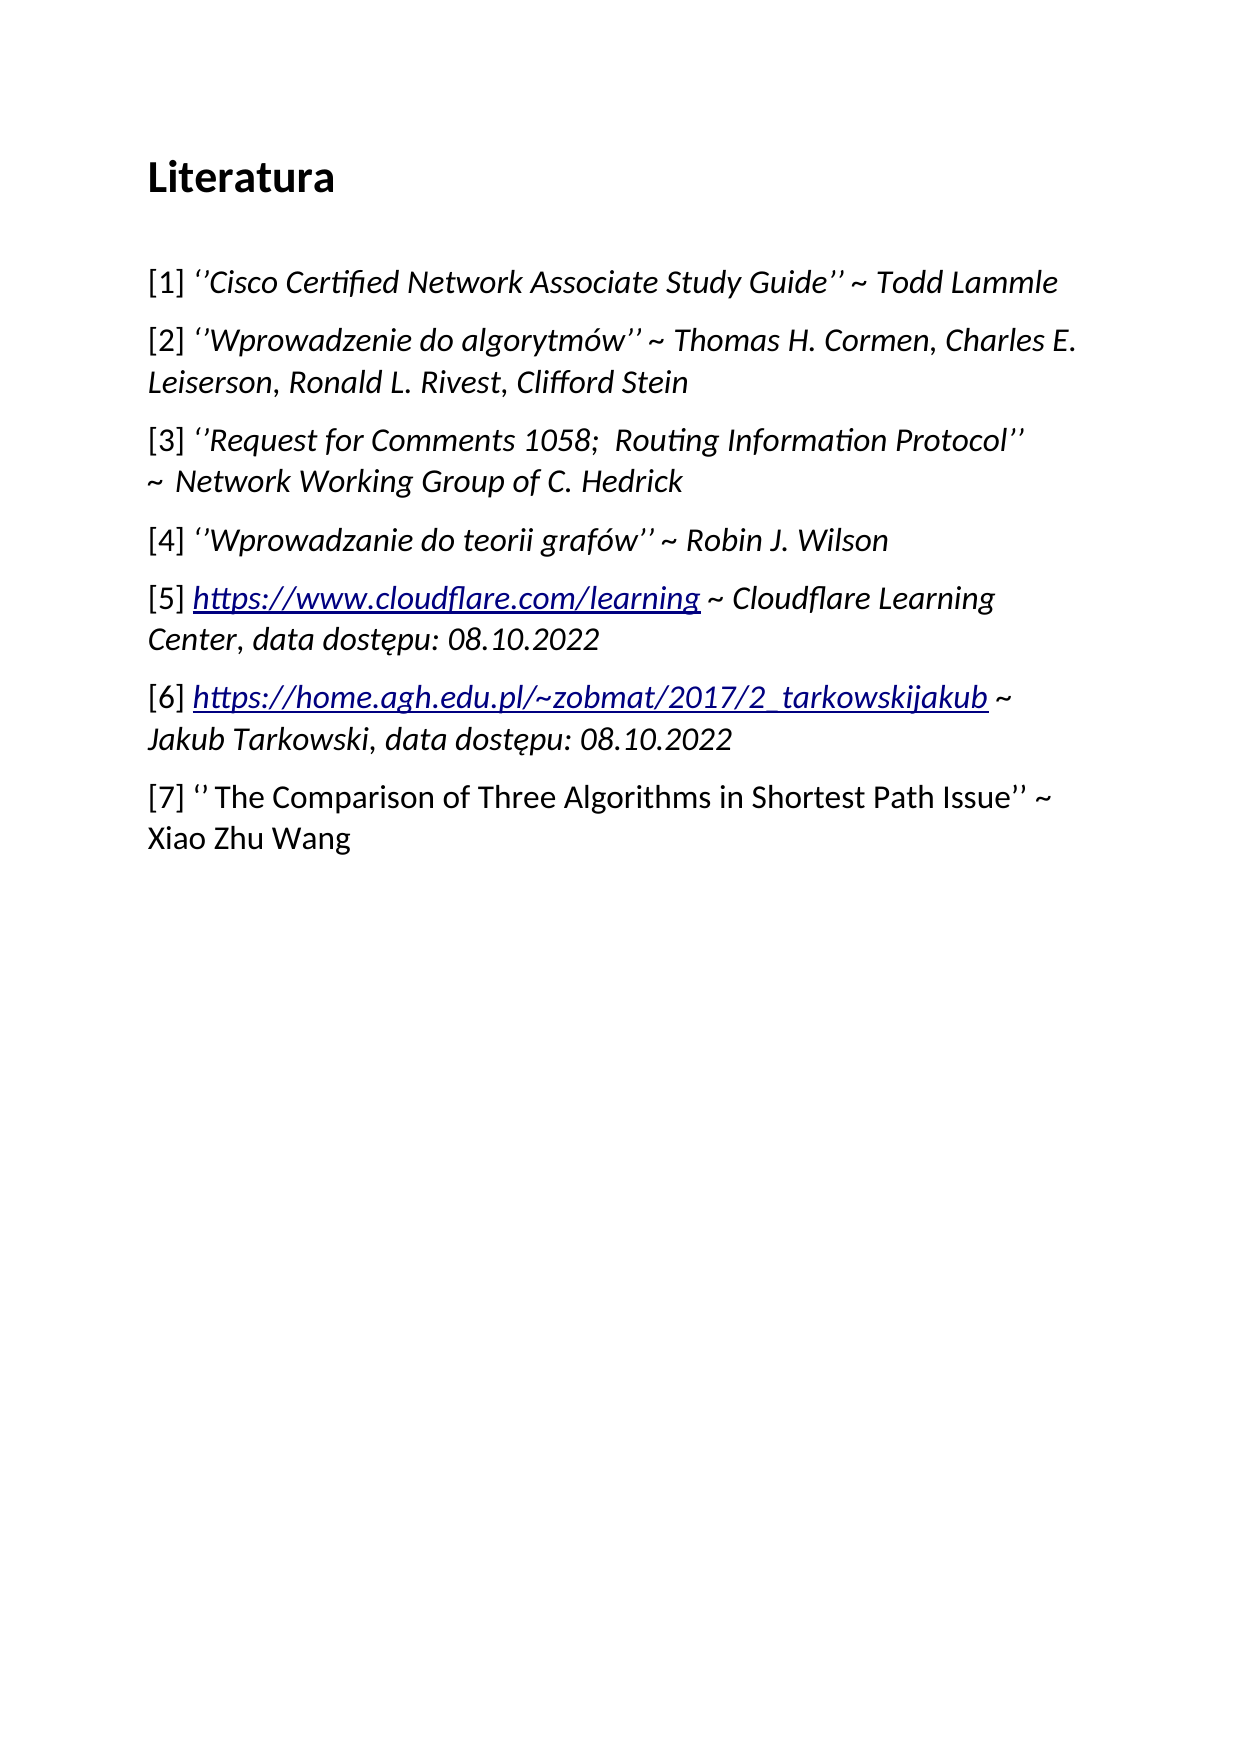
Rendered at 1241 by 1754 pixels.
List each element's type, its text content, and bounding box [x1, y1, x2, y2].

text [2] ‘’Wprowadzenie do algorytmów’’ ~ Thomas H. Cormen, Charles E. Leiserson, Ronald L. Rivest, Clifford Stein [148, 319, 1093, 402]
text [4] ‘’Wprowadzanie do teorii grafów’’ ~ Robin J. Wilson [148, 518, 1093, 559]
text [5] https://www.cloudflare.com/learning ~ Cloudflare Learning Center, data dostępu: 08.10.2022 [148, 577, 1093, 659]
text [3] ‘’Request for Comments 1058; Routing Information Protocol’’ ~ Network Working Group of C. Hedrick [148, 419, 1093, 501]
text [6] https://home.agh.edu.pl/~zobmat/2017/2_tarkowskijakub ~ Jakub Tarkowski, data dostępu: 08.10.2022 [148, 676, 1093, 758]
text Literatura [1] ‘’Cisco Certified Network Associate Study Guide’’ ~ Todd Lammle [148, 148, 1093, 302]
text [7] ‘’ The Comparison of Three Algorithms in Shortest Path Issue’’ ~ Xiao Zhu Wang [148, 776, 1093, 858]
